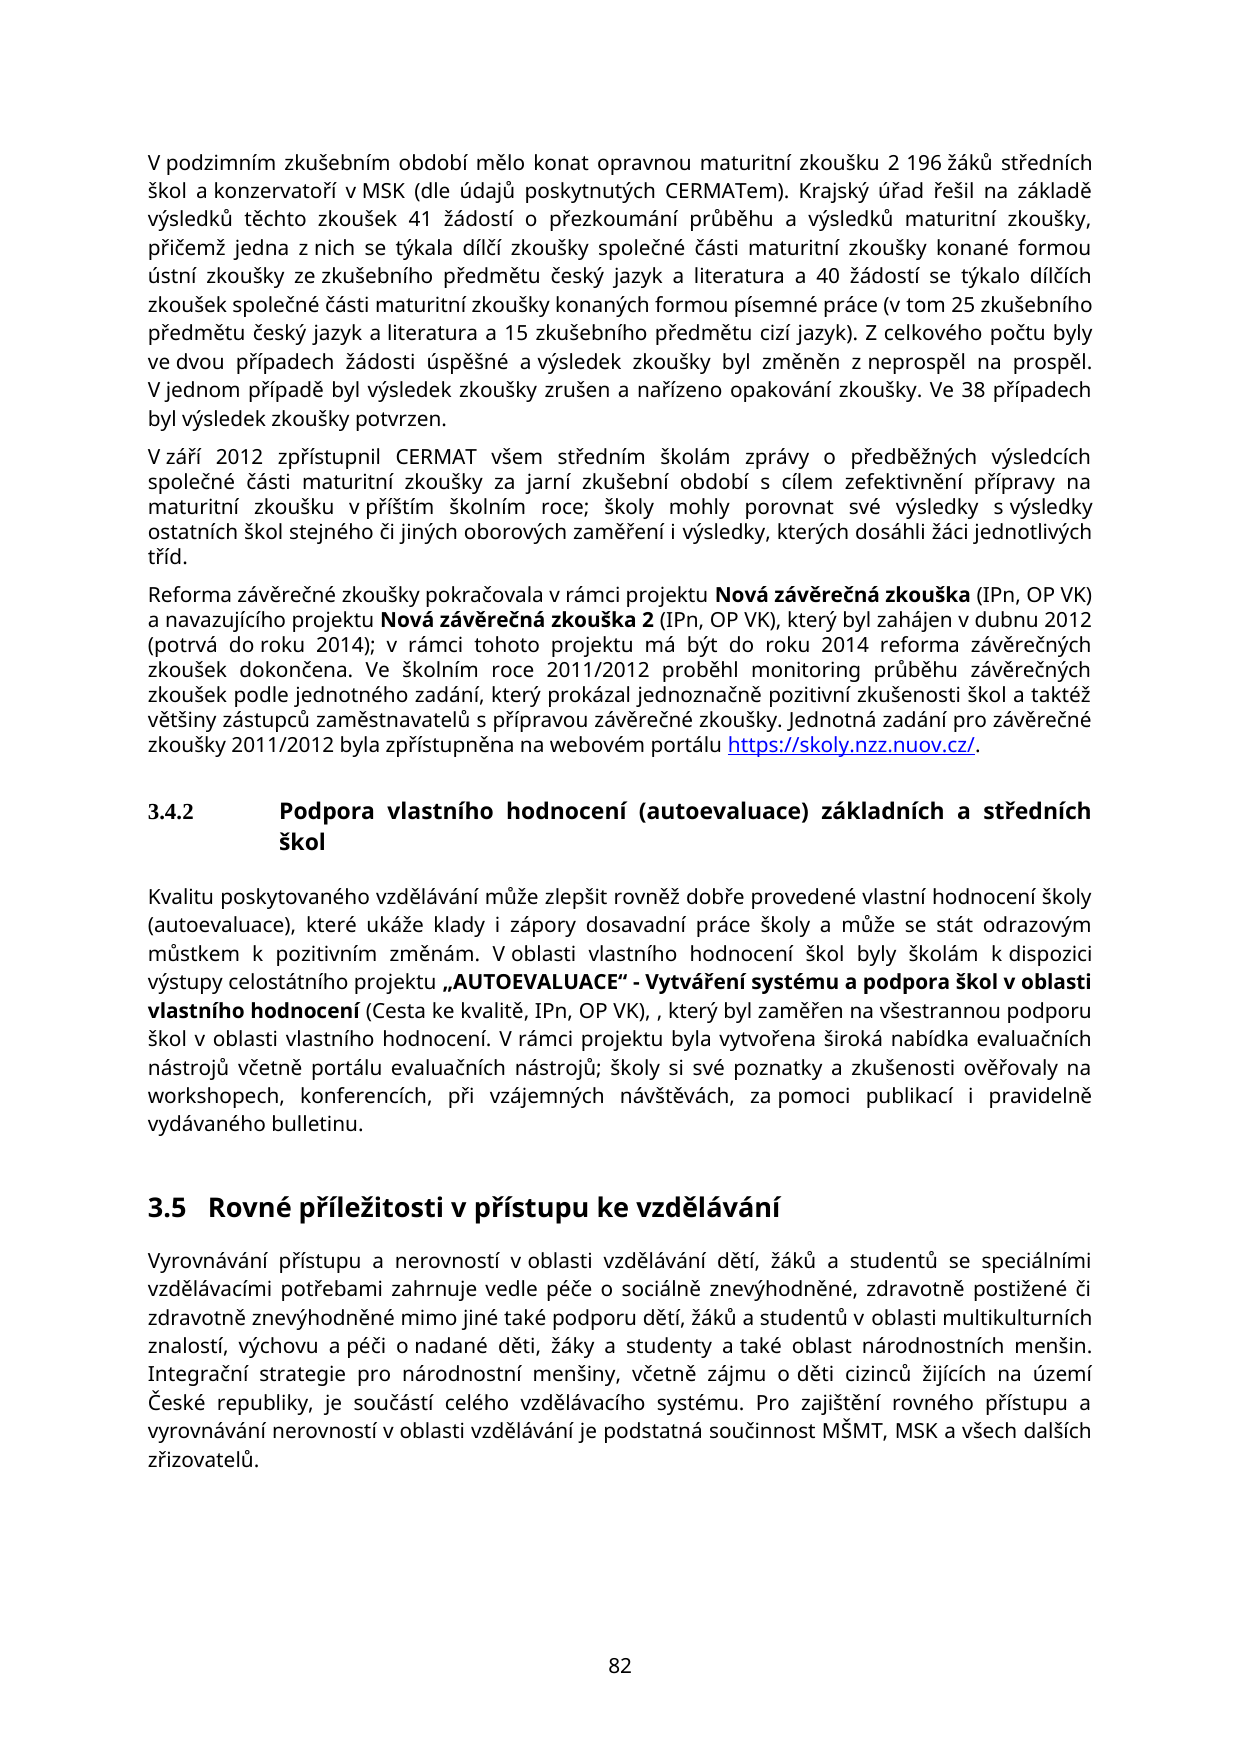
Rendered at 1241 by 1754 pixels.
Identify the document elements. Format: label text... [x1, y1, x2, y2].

subtitle Rovné příležitosti v přístupu ke vzdělávání [148, 1188, 1092, 1225]
text V září 2012 zpřístupnil CERMAT všem středním školám zprávy o předběžných výsledcích společné části maturitní zkoušky za jarní zkušební období s cílem zefektivnění přípravy na maturitní zkoušku v příštím školním roce; školy mohly porovnat své výsledky s výsledky ostatních škol stejného či jiných oborových zaměření i výsledky, kterých dosáhli žáci jednotlivých tříd. [148, 444, 1092, 569]
text Vyrovnávání přístupu a nerovností v oblasti vzdělávání dětí, žáků a studentů se speciálními vzdělávacími potřebami zahrnuje vedle péče o sociálně znevýhodněné, zdravotně postižené či zdravotně znevýhodněné mimo jiné také podporu dětí, žáků a studentů v oblasti multikulturních znalostí, výchovu a péči o nadané děti, žáky a studenty a také oblast národnostních menšin. Integrační strategie pro národnostní menšiny, včetně zájmu o děti cizinců žijících na území České republiky, je součástí celého vzdělávacího systému. Pro zajištění rovného přístupu a vyrovnávání nerovností v oblasti vzdělávání je podstatná součinnost MŠMT, MSK a všech dalších zřizovatelů. [148, 1246, 1092, 1473]
text V podzimním zkušebním období mělo konat opravnou maturitní zkoušku 2 196 žáků středních škol a konzervatoří v MSK (dle údajů poskytnutých CERMATem). Krajský úřad řešil na základě výsledků těchto zkoušek 41 žádostí o přezkoumání průběhu a výsledků maturitní zkoušky, přičemž jedna z nich se týkala dílčí zkoušky společné části maturitní zkoušky konané formou ústní zkoušky ze zkušebního předmětu český jazyk a literatura a 40 žádostí se týkalo dílčích zkoušek společné části maturitní zkoušky konaných formou písemné práce (v tom 25 zkušebního předmětu český jazyk a literatura a 15 zkušebního předmětu cizí jazyk). Z celkového počtu byly ve dvou případech žádosti úspěšné a výsledek zkoušky byl změněn z neprospěl na prospěl. V jednom případě byl výsledek zkoušky zrušen a nařízeno opakování zkoušky. Ve 38 případech byl výsledek zkoušky potvrzen. [148, 148, 1092, 432]
text Kvalitu poskytovaného vzdělávání může zlepšit rovněž dobře provedené vlastní hodnocení školy (autoevaluace), které ukáže klady i zápory dosavadní práce školy a může se stát odrazovým můstkem k pozitivním změnám. V oblasti vlastního hodnocení škol byly školám k dispozici výstupy celostátního projektu „AUTOEVALUACE“ - Vytváření systému a podpora škol v oblasti vlastního hodnocení (Cesta ke kvalitě, IPn, OP VK), , který byl zaměřen na všestrannou podporu škol v oblasti vlastního hodnocení. V rámci projektu byla vytvořena široká nabídka evaluačních nástrojů včetně portálu evaluačních nástrojů; školy si své poznatky a zkušenosti ověřovaly na workshopech, konferencích, při vzájemných návštěvách, za pomoci publikací i pravidelně vydávaného bulletinu. [148, 882, 1092, 1138]
subtitle Podpora vlastního hodnocení (autoevaluace) základních a středních škol [148, 794, 1092, 857]
text Reforma závěrečné zkoušky pokračovala v rámci projektu Nová závěrečná zkouška (IPn, OP VK) a navazujícího projektu Nová závěrečná zkouška 2 (IPn, OP VK), který byl zahájen v dubnu 2012 (potrvá do roku 2014); v rámci tohoto projektu má být do roku 2014 reforma závěrečných zkoušek dokončena. Ve školním roce 2011/2012 proběhl monitoring průběhu závěrečných zkoušek podle jednotného zadání, který prokázal jednoznačně pozitivní zkušenosti škol a taktéž většiny zástupců zaměstnavatelů s přípravou závěrečné zkoušky. Jednotná zadání pro závěrečné zkoušky 2011/2012 byla zpřístupněna na webovém portálu https://skoly.nzz.nuov.cz/. [148, 582, 1092, 757]
